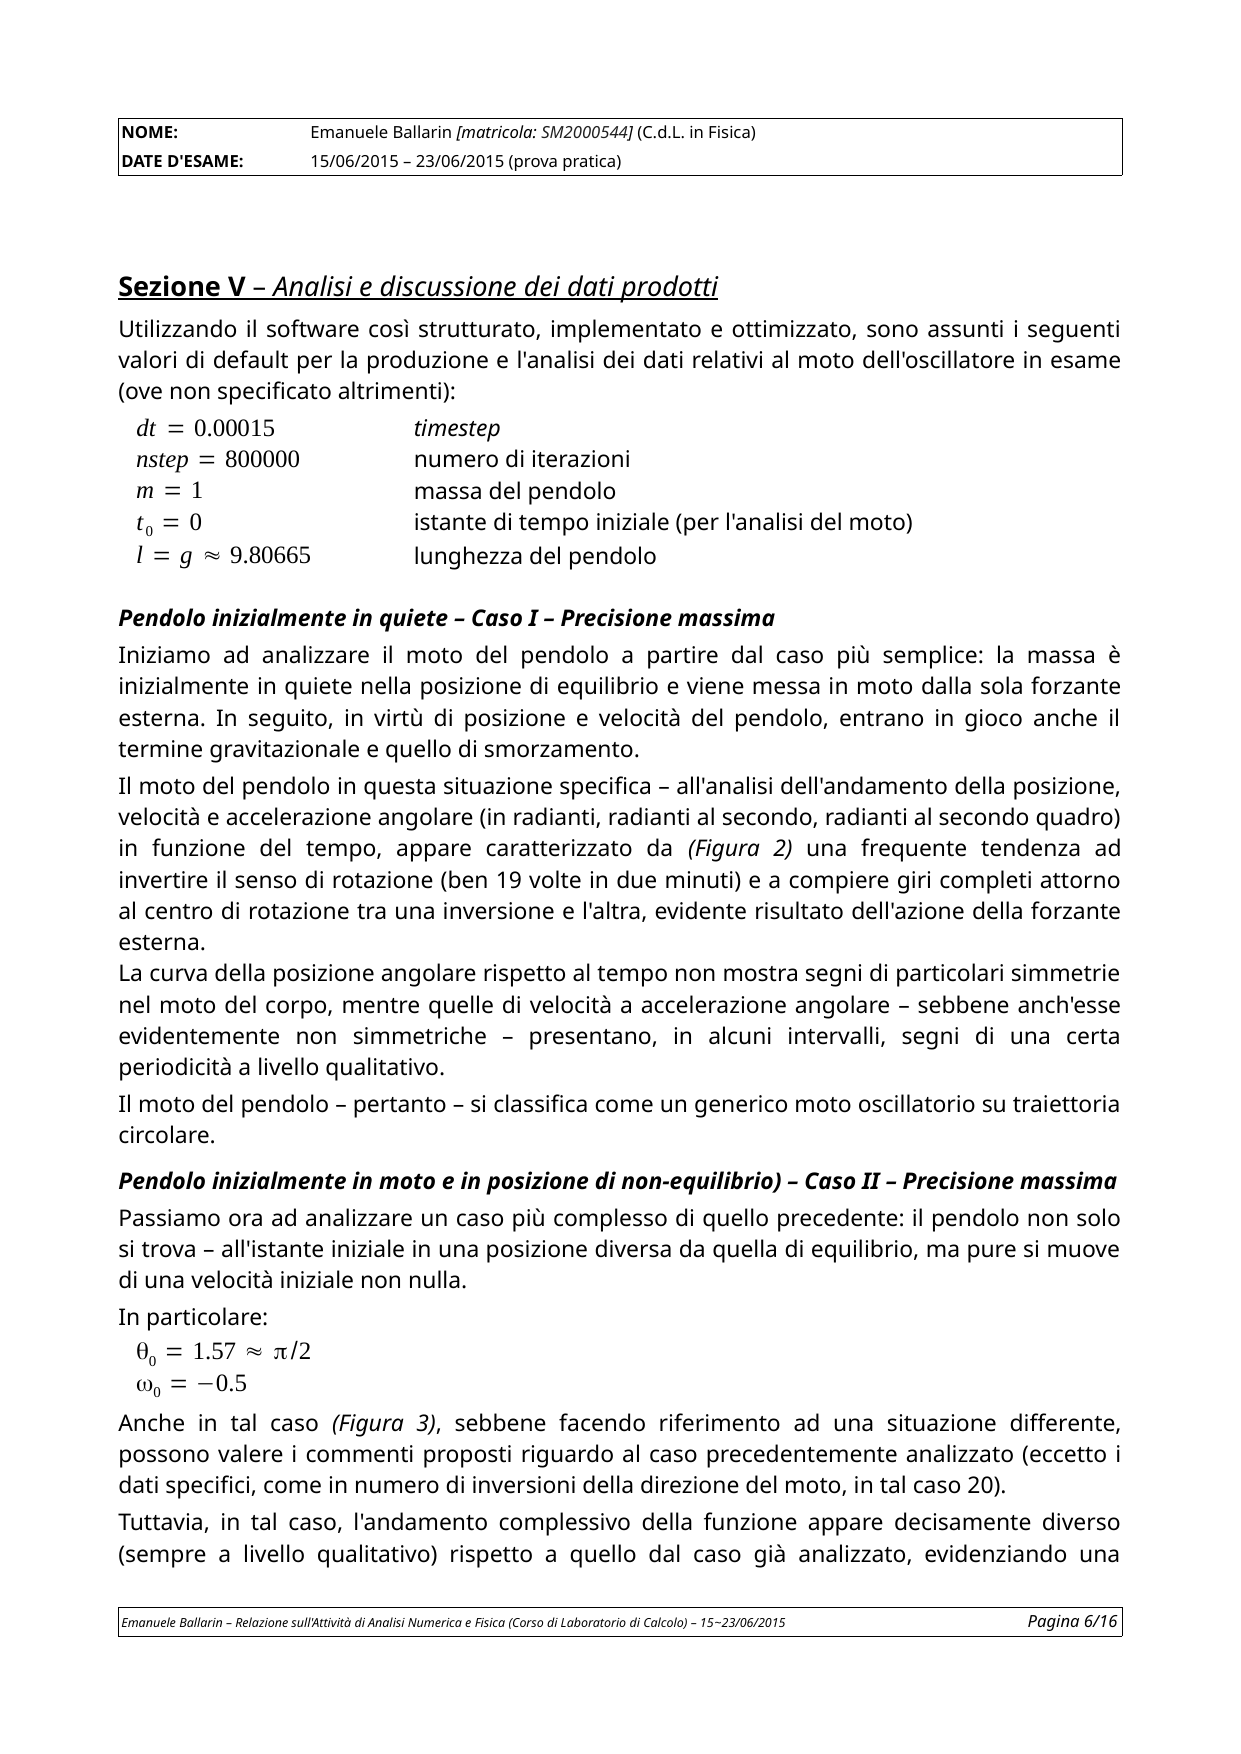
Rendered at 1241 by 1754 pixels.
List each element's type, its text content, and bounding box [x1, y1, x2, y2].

text massa del pendolo [118, 475, 1122, 506]
text Sezione V – Analisi e discussione dei dati prodotti [118, 267, 1122, 304]
text Il moto del pendolo in questa situazione specifica – all'analisi dell'andamento della posizione, velocità e accelerazione angolare (in radianti, radianti al secondo, radianti al secondo quadro) in funzione del tempo, appare caratterizzato da (Figura 2) una frequente tendenza ad invertire il senso di rotazione (ben 19 volte in due minuti) e a compiere giri completi attorno al centro di rotazione tra una inversione e l'altra, evidente risultato dell'azione della forzante esterna. [118, 770, 1122, 957]
text numero di iterazioni [118, 443, 1122, 475]
text Anche in tal caso (Figura 3), sebbene facendo riferimento ad una situazione differente, possono valere i commenti proposti riguardo al caso precedentemente analizzato (eccetto i dati specifici, come in numero di inversioni della direzione del moto, in tal caso 20). [118, 1407, 1122, 1501]
text Passiamo ora ad analizzare un caso più complesso di quello precedente: il pendolo non solo si trova – all'istante iniziale in una posizione diversa da quella di equilibrio, ma pure si muove di una velocità iniziale non nulla. [118, 1202, 1122, 1295]
text Pendolo inizialmente in moto e in posizione di non-equilibrio) – Caso II – Precisione massima [118, 1165, 1122, 1196]
text Tuttavia, in tal caso, l'andamento complessivo della funzione appare decisamente diverso (sempre a livello qualitativo) rispetto a quello dal caso già analizzato, evidenziando una [118, 1506, 1122, 1569]
text Utilizzando il software così strutturato, implementato e ottimizzato, sono assunti i seguenti valori di default per la produzione e l'analisi dei dati relativi al moto dell'oscillatore in esame (ove non specificato altrimenti): [118, 313, 1122, 406]
text Pendolo inizialmente in quiete – Caso I – Precisione massima [118, 602, 1122, 633]
text lunghezza del pendolo [118, 539, 1122, 571]
text istante di tempo iniziale (per l'analisi del moto) [118, 506, 1122, 539]
text timestep [118, 412, 1122, 443]
text In particolare: [118, 1301, 1122, 1332]
text Il moto del pendolo – pertanto – si classifica come un generico moto oscillatorio su traiettoria circolare. [118, 1088, 1122, 1151]
text La curva della posizione angolare rispetto al tempo non mostra segni di particolari simmetrie nel moto del corpo, mentre quelle di velocità a accelerazione angolare – sebbene anch'esse evidentemente non simmetriche – presentano, in alcuni intervalli, segni di una certa periodicità a livello qualitativo. [118, 957, 1122, 1082]
text Iniziamo ad analizzare il moto del pendolo a partire dal caso più semplice: la massa è inizialmente in quiete nella posizione di equilibrio e viene messa in moto dalla sola forzante esterna. In seguito, in virtù di posizione e velocità del pendolo, entrano in gioco anche il termine gravitazionale e quello di smorzamento. [118, 639, 1122, 764]
